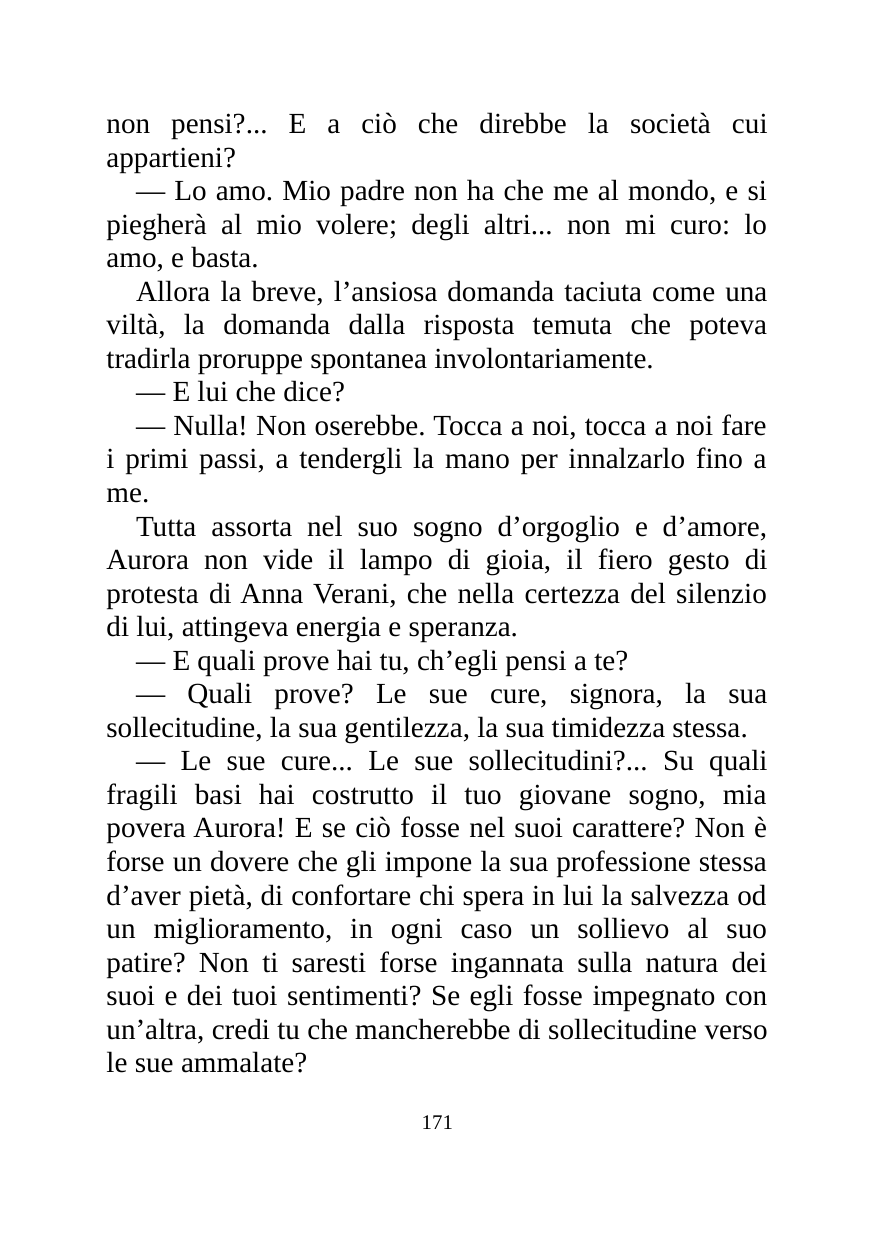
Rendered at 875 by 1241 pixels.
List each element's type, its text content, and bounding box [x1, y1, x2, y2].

text Tutta assorta nel suo sogno d’orgoglio e d’amore, Aurora non vide il lampo di gioia, il fiero gesto di protesta di Anna Verani, che nella certezza del silenzio di lui, attingeva energia e speranza. [106, 509, 768, 643]
text — Lo amo. Mio padre non ha che me al mondo, e si piegherà al mio volere; degli altri... non mi curo: lo amo, e basta. [106, 173, 768, 274]
text — Nulla! Non oserebbe. Tocca a noi, tocca a noi fare i primi passi, a tendergli la mano per innalzarlo fino a me. [106, 408, 768, 509]
text — Quali prove? Le sue cure, signora, la sua sollecitudine, la sua gentilezza, la sua timidezza stessa. [106, 676, 768, 743]
text — E quali prove hai tu, ch’egli pensi a te? [106, 643, 768, 676]
text Allora la breve, l’ansiosa domanda taciuta come una viltà, la domanda dalla risposta temuta che poteva tradirla proruppe spontanea involontariamente. [106, 274, 768, 374]
text — E lui che dice? [106, 374, 768, 408]
text — Le sue cure... Le sue sollecitudini?... Su quali fragili basi hai costrutto il tuo giovane sogno, mia povera Aurora! E se ciò fosse nel suoi carattere? Non è forse un dovere che gli impone la sua professione stessa d’aver pietà, di confortare chi spera in lui la salvezza od un miglioramento, in ogni caso un sollievo al suo patire? Non ti saresti forse ingannata sulla natura dei suoi e dei tuoi sentimenti? Se egli fosse impegnato con un’altra, credi tu che mancherebbe di sollecitudine verso le sue ammalate? [106, 743, 768, 1079]
text non pensi?... E a ciò che direbbe la società cui appartieni? [106, 106, 768, 173]
